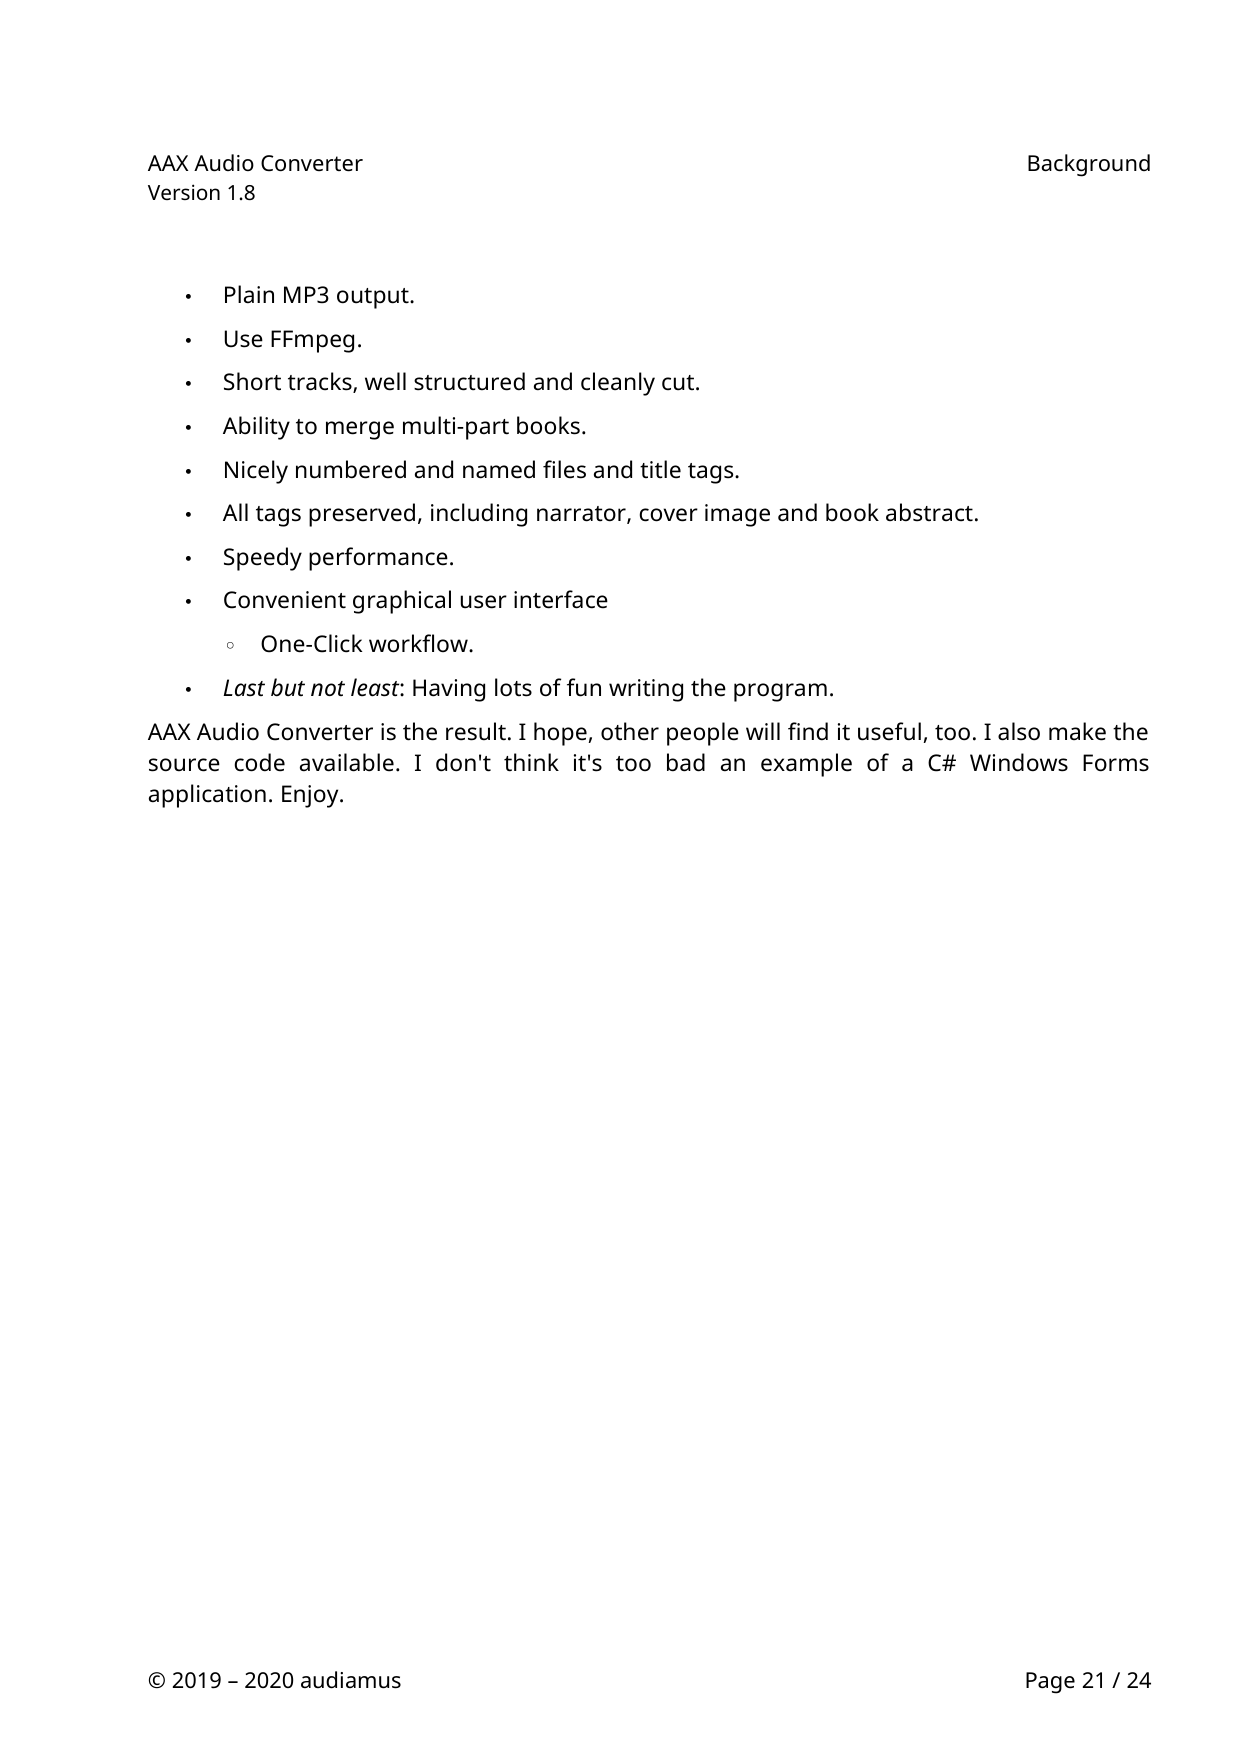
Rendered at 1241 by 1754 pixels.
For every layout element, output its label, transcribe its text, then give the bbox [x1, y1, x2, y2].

list Nicely numbered and named files and title tags. [185, 453, 1152, 485]
list Use FFmpeg. [185, 323, 1152, 354]
list One-Click workflow. [223, 628, 1152, 659]
list All tags preserved, including narrator, cover image and book abstract. [185, 497, 1152, 528]
list Last but not least: Having lots of fun writing the program. [185, 672, 1152, 703]
list Convenient graphical user interface [185, 584, 1152, 616]
list Short tracks, well structured and cleanly cut. [185, 366, 1152, 397]
list Plain MP3 output. [185, 279, 1152, 310]
list Speedy performance. [185, 541, 1152, 572]
list Ability to merge multi-part books. [185, 410, 1152, 441]
text AAX Audio Converter is the result. I hope, other people will find it useful, too. I also make the source code available. I don't think it's too bad an example of a C# Windows Forms application. Enjoy. [148, 715, 1152, 809]
